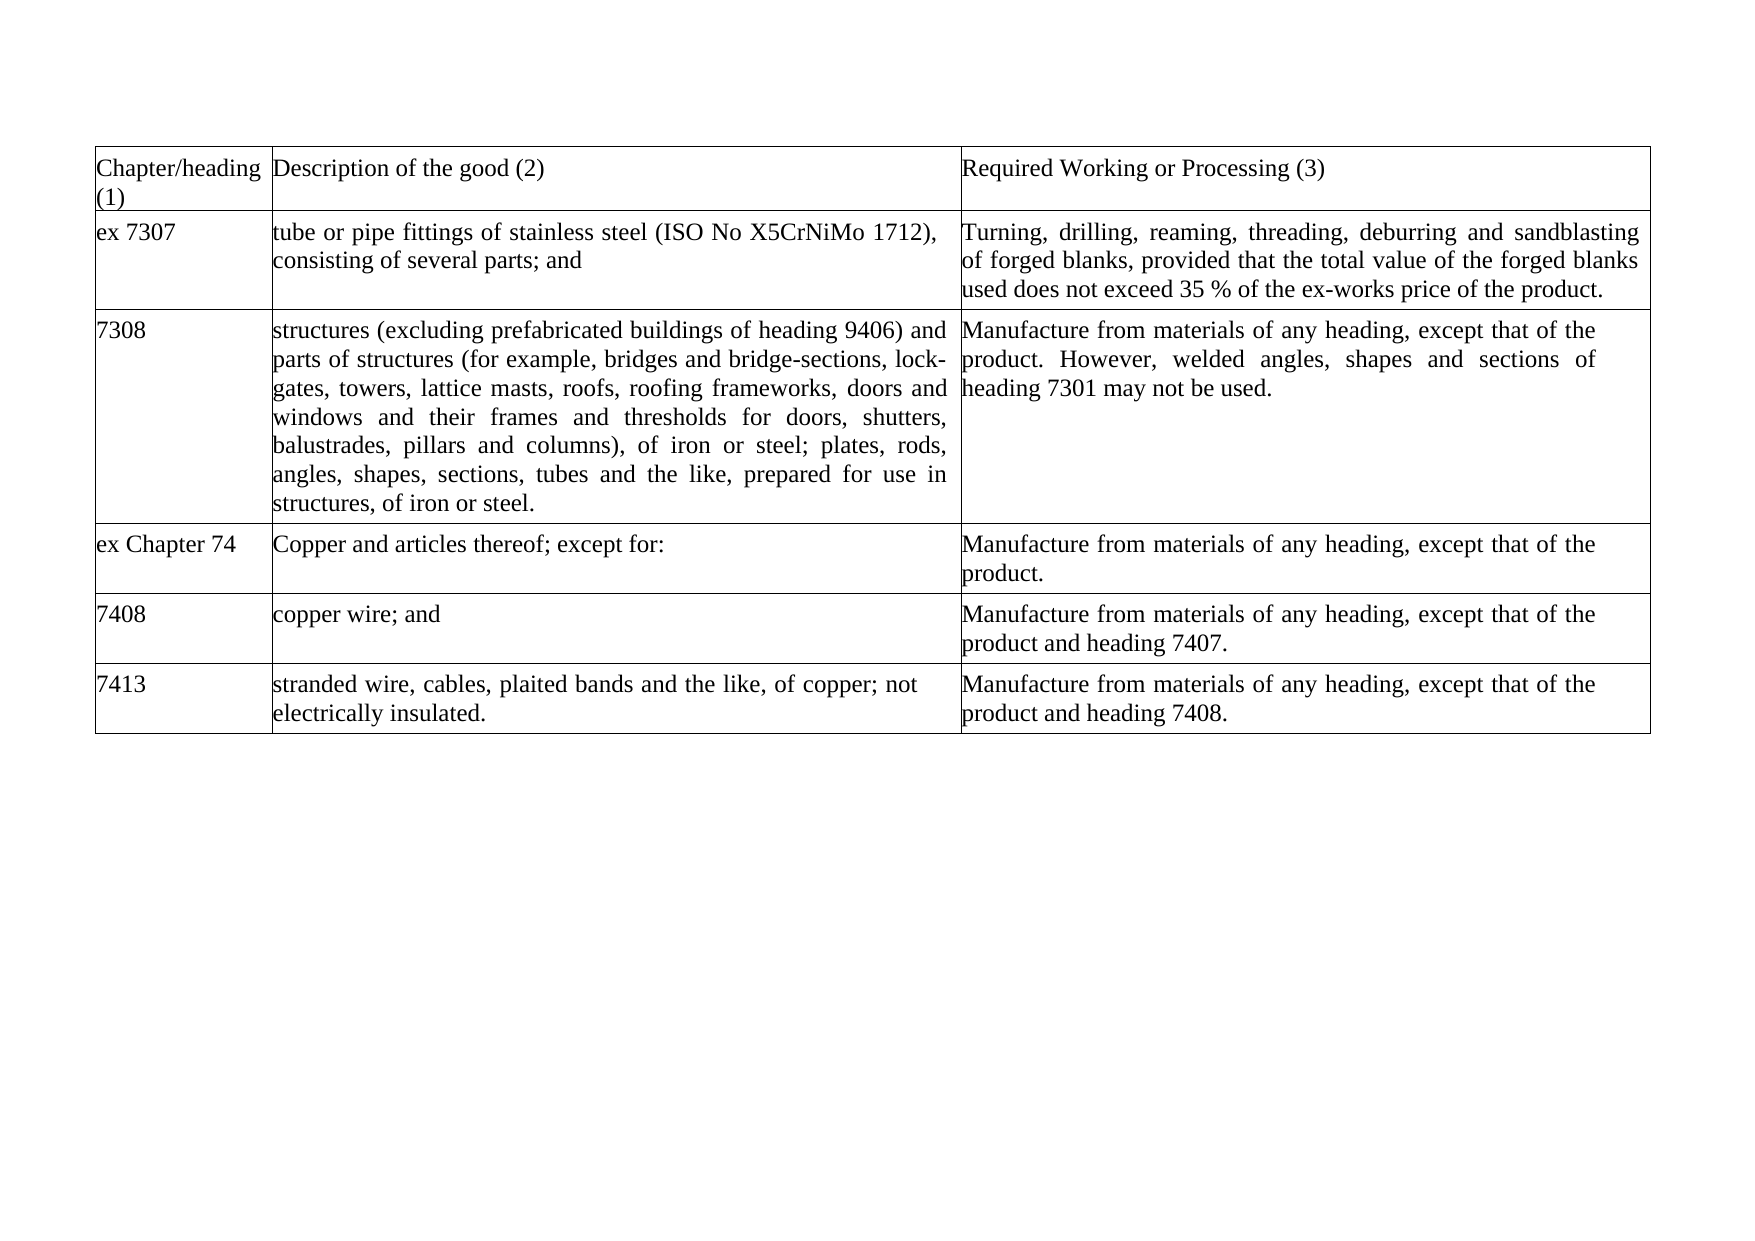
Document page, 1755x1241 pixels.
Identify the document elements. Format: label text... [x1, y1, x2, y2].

table_cell Manufacture from materials of any heading, except that of the product and heading 7408. [962, 664, 1650, 732]
table_cell 7408 [96, 594, 272, 662]
table_header Description of the good (2) [273, 147, 961, 210]
table_cell 7413 [96, 664, 272, 732]
table_cell Manufacture from materials of any heading, except that of the product. However, welded angles, shapes and sections of heading 7301 may not be used. [962, 310, 1650, 523]
table_cell ex 7307 [96, 211, 272, 309]
table_cell copper wire; and [273, 594, 961, 662]
table_cell tube or pipe fittings of stainless steel (ISO No X5CrNiMo 1712), consisting of several parts; and [273, 211, 961, 309]
table_cell Turning, drilling, reaming, threading, deburring and sandblasting of forged blanks, provided that the total value of the forged blanks used does not exceed 35 % of the ex-works price of the product. [962, 211, 1650, 309]
table_header Chapter/heading (1) [96, 147, 272, 210]
table_cell Manufacture from materials of any heading, except that of the product and heading 7407. [962, 594, 1650, 662]
table_header Required Working or Processing (3) [962, 147, 1650, 210]
table_cell structures (excluding prefabricated buildings of heading 9406) and parts of structures (for example, bridges and bridge-sections, lock-gates, towers, lattice masts, roofs, roofing frameworks, doors and windows and their frames and thresholds for doors, shutters, balustrades, pillars and columns), of iron or steel; plates, rods, angles, shapes, sections, tubes and the like, prepared for use in structures, of iron or steel. [273, 310, 961, 523]
table_cell Copper and articles thereof; except for: [273, 524, 961, 593]
table_cell ex Chapter 74 [96, 524, 272, 593]
table_cell Manufacture from materials of any heading, except that of the product. [962, 524, 1650, 593]
table_cell 7308 [96, 310, 272, 523]
table_cell stranded wire, cables, plaited bands and the like, of copper; not electrically insulated. [273, 664, 961, 732]
